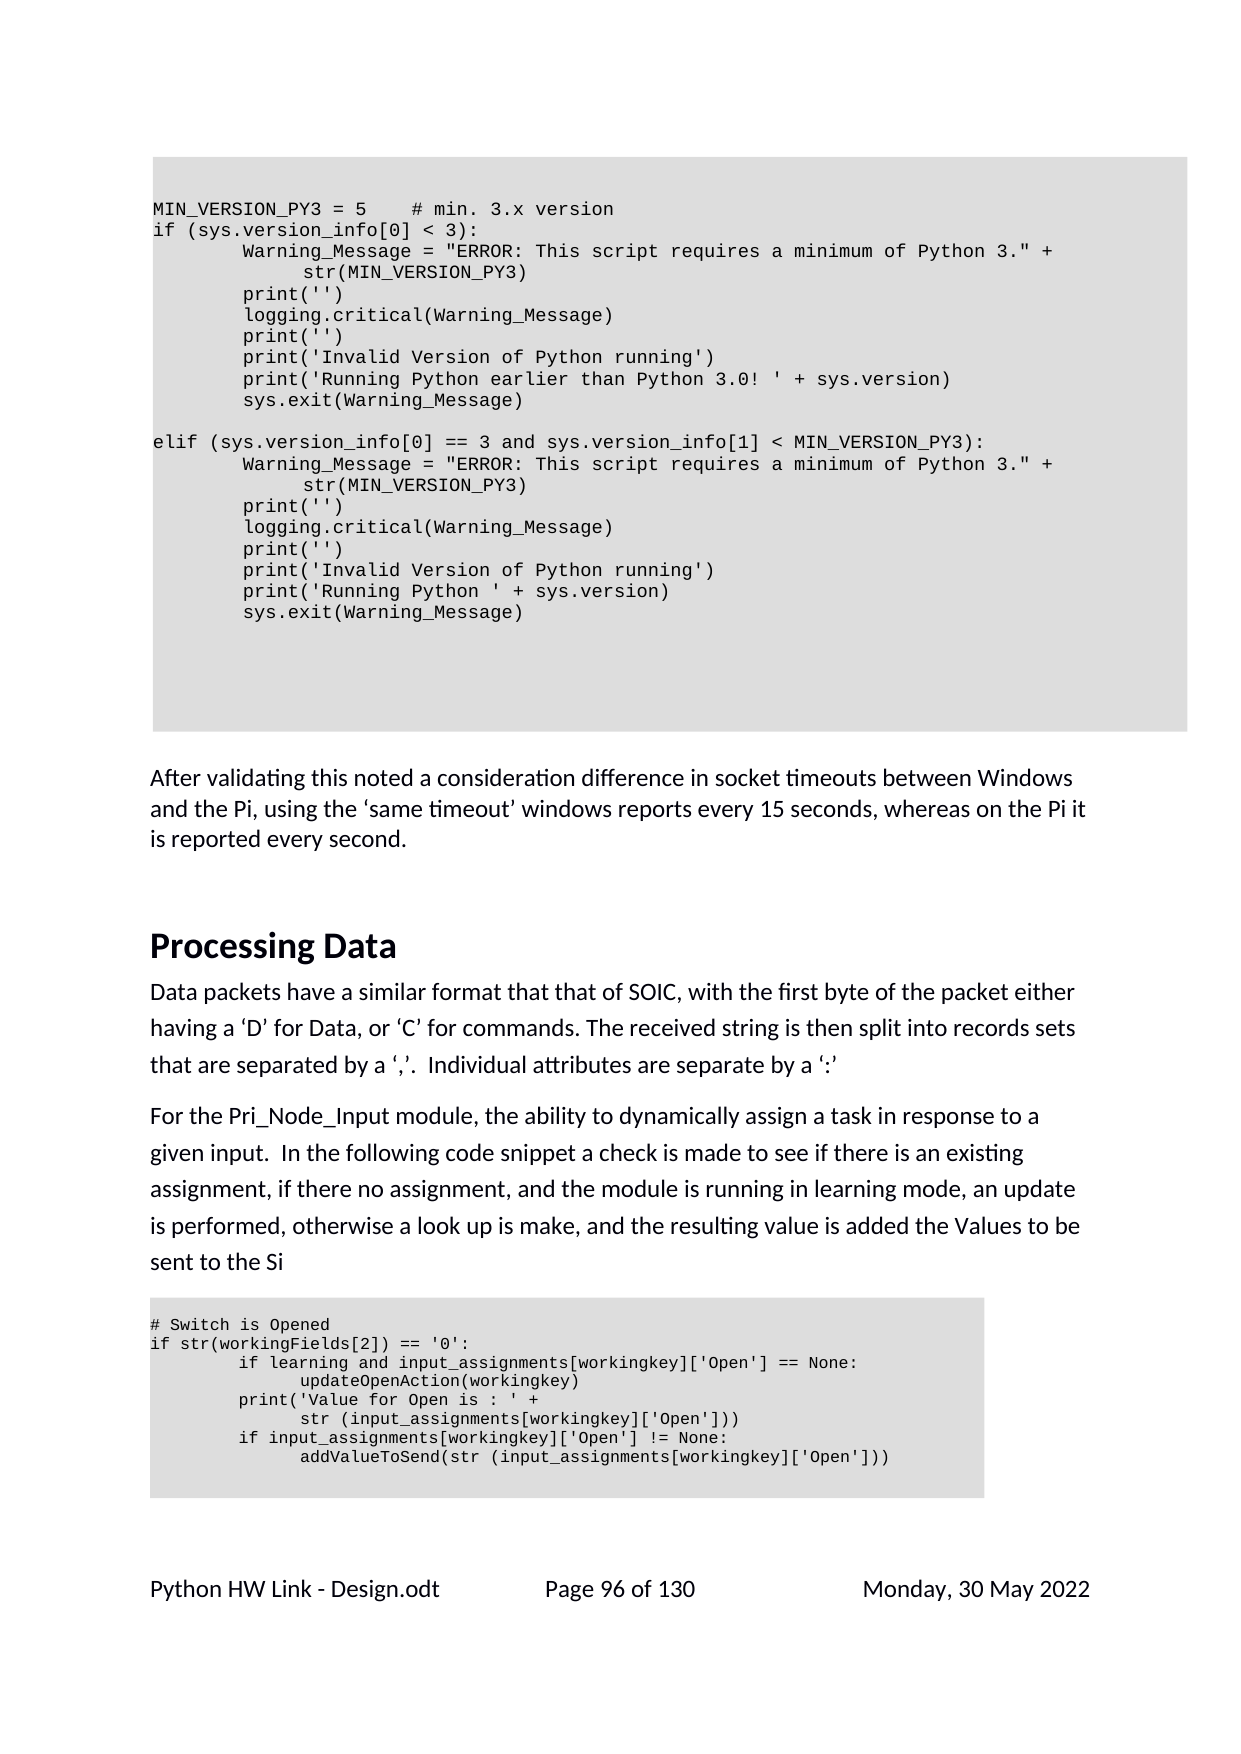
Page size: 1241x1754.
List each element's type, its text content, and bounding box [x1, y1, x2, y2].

text Data packets have a similar format that that of SOIC, with the first byte of the packet either having a ‘D’ for Data, or ‘C’ for commands. The received string is then split into records sets that are separated by a ‘,’. Individual attributes are separate by a ‘:’ [150, 976, 1090, 1079]
subtitle Processing Data [150, 922, 1090, 968]
text For the Pri_Node_Input module, the ability to dynamically assign a task in response to a given input. In the following code snippet a check is made to see if there is an existing assignment, if there no assignment, and the module is running in learning mode, an update is performed, otherwise a look up is make, and the resulting value is added the Values to be sent to the Si [150, 1100, 1090, 1277]
text After validating this noted a consideration difference in socket timeouts between Windows and the Pi, using the ‘same timeout’ windows reports every 15 seconds, whereas on the Pi it is reported every second. [150, 762, 1090, 854]
